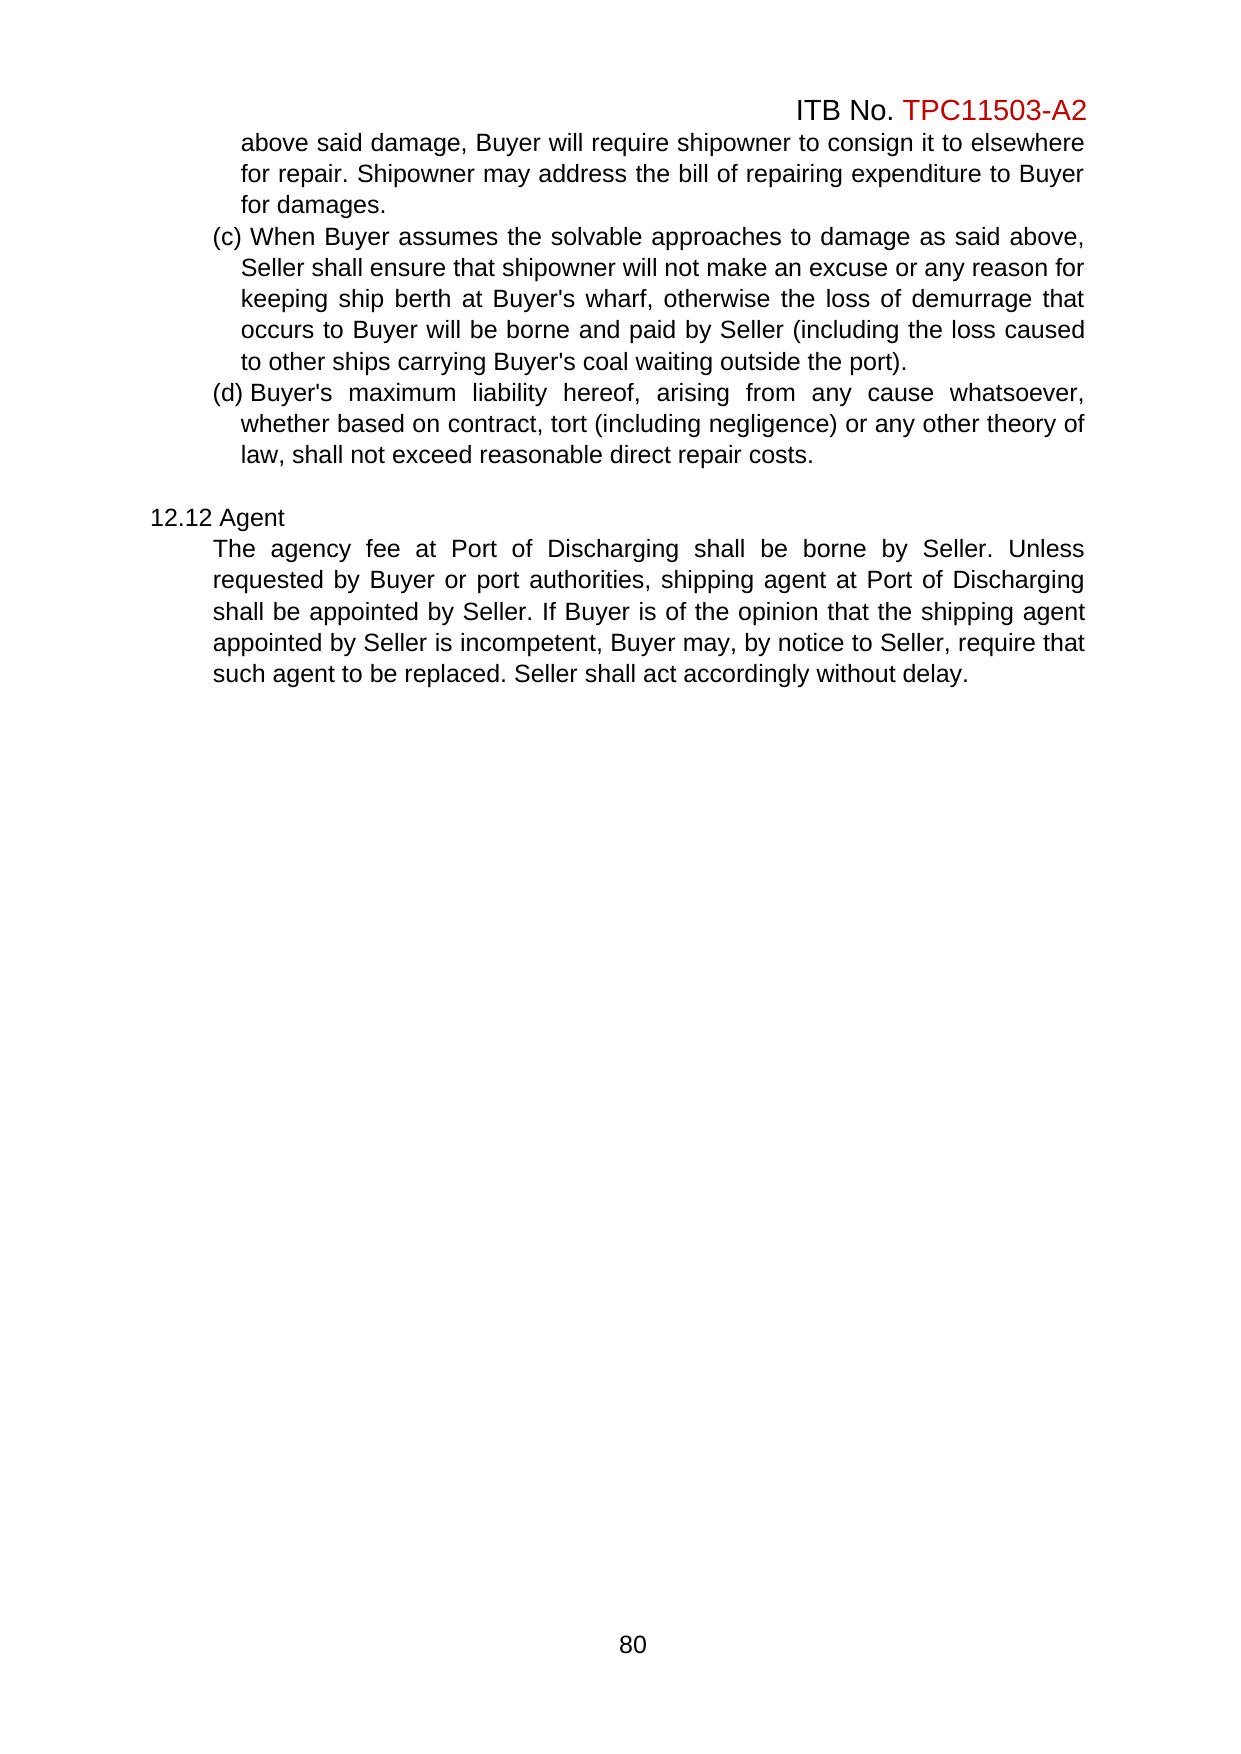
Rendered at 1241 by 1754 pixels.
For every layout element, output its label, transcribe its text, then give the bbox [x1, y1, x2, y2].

list Buyer's maximum liability hereof, arising from any cause whatsoever, whether based on contract, tort (including negligence) or any other theory of law, shall not exceed reasonable direct repair costs. [212, 376, 1086, 470]
list above said damage, Buyer will require shipowner to consign it to elsewhere for repair. Shipowner may address the bill of repairing expenditure to Buyer for damages. [212, 126, 1086, 220]
text The agency fee at Port of Discharging shall be borne by Seller. Unless requested by Buyer or port authorities, shipping agent at Port of Discharging shall be appointed by Seller. If Buyer is of the opinion that the shipping agent appointed by Seller is incompetent, Buyer may, by notice to Seller, require that such agent to be replaced. Seller shall act accordingly without delay. [213, 532, 1087, 689]
text 12.12 Agent [150, 501, 1087, 532]
list When Buyer assumes the solvable approaches to damage as said above, Seller shall ensure that shipowner will not make an excuse or any reason for keeping ship berth at Buyer's wharf, otherwise the loss of demurrage that occurs to Buyer will be borne and paid by Seller (including the loss caused to other ships carrying Buyer's coal waiting outside the port). [212, 220, 1086, 376]
